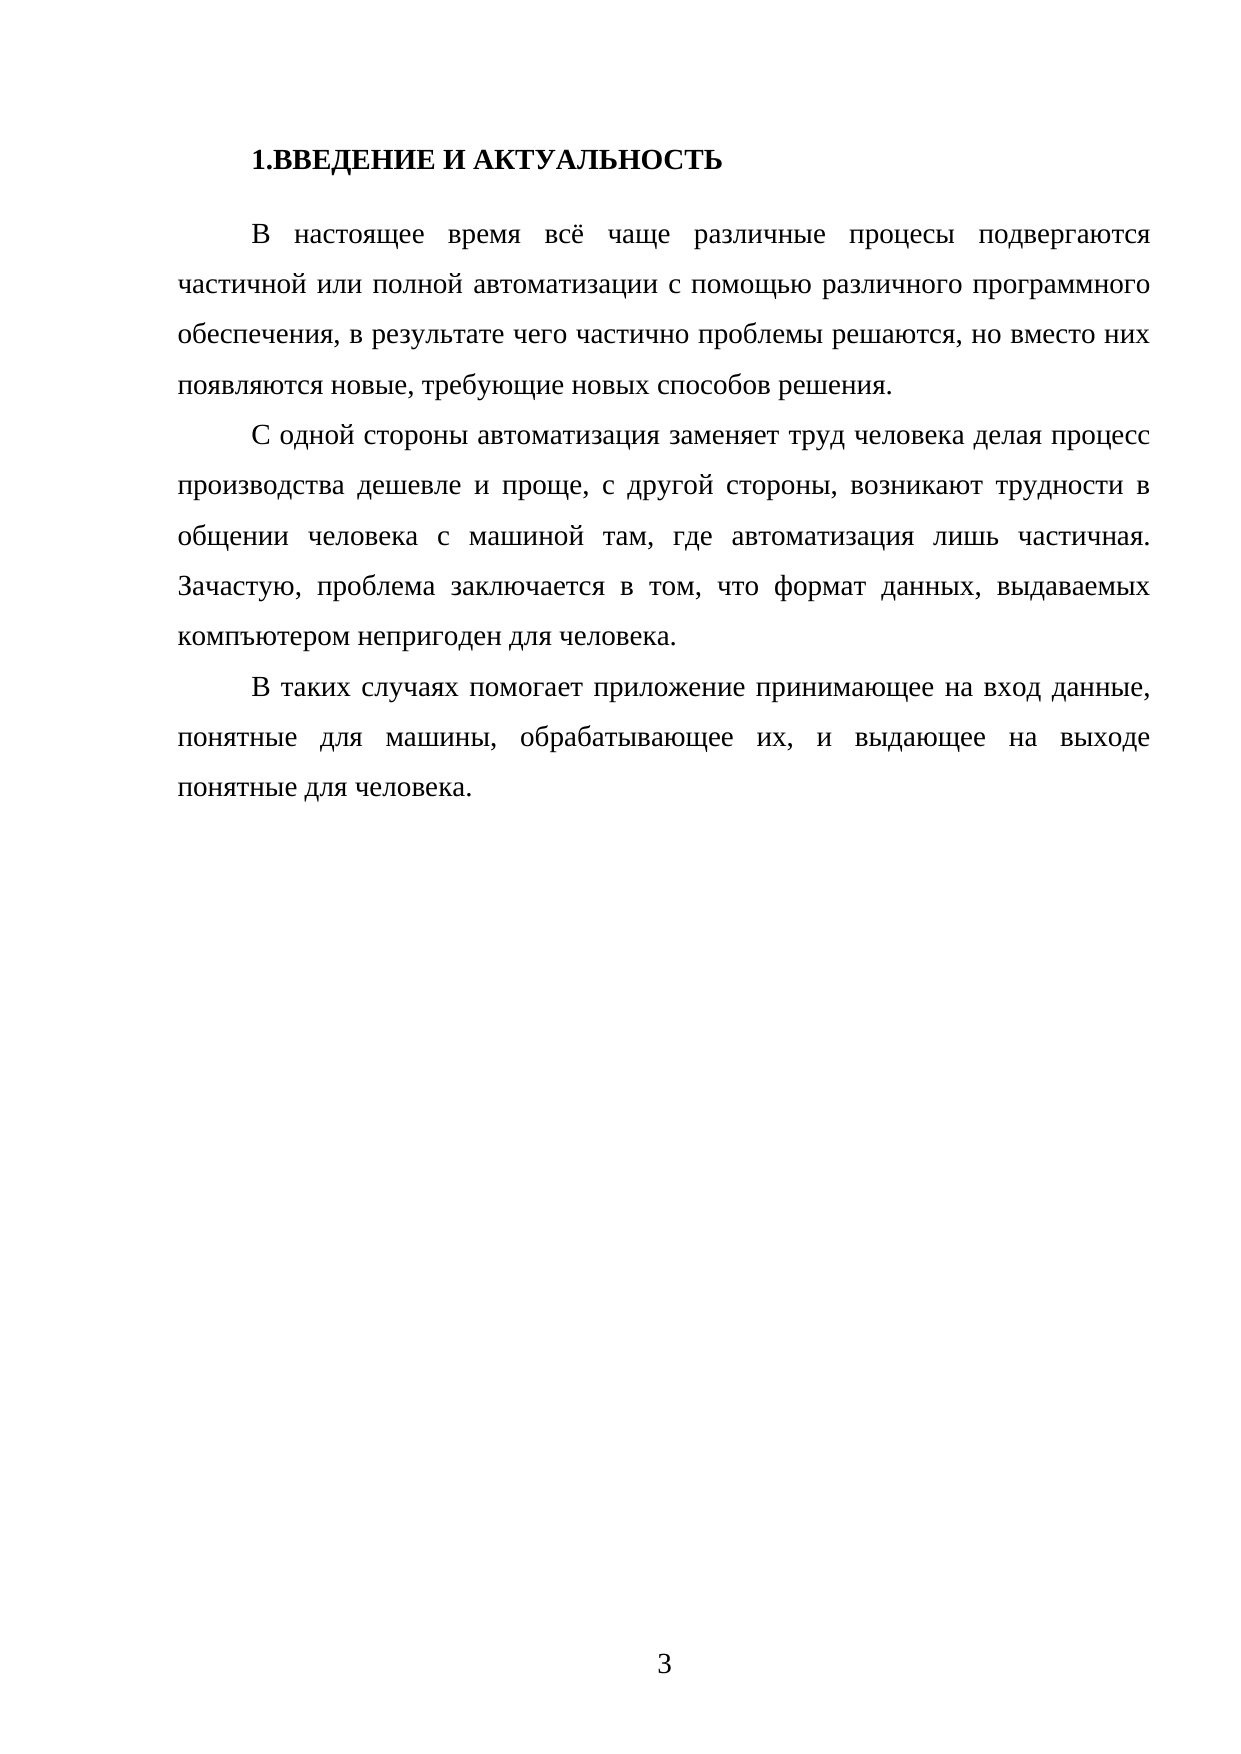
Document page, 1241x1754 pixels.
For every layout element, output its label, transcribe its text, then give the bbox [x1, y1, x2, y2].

text В настоящее время всё чаще различные процесы подвергаются частичной или полной автоматизации с помощью различного программного обеспечения, в результате чего частично проблемы решаются, но вместо них появляются новые, требующие новых способов решения. [177, 216, 1151, 400]
text В таких случаях помогает приложение принимающее на вход данные, понятные для машины, обрабатывающее их, и выдающее на выходе понятные для человека. [177, 669, 1151, 803]
text С одной стороны автоматизация заменяет труд человека делая процесс производства дешевле и проще, с другой стороны, возникают трудности в общении человека с машиной там, где автоматизация лишь частичная. Зачастую, проблема заключается в том, что формат данных, выдаваемых компъютером непригоден для человека. [177, 417, 1151, 652]
subtitle 1.Введение и актуальность [251, 142, 1151, 175]
